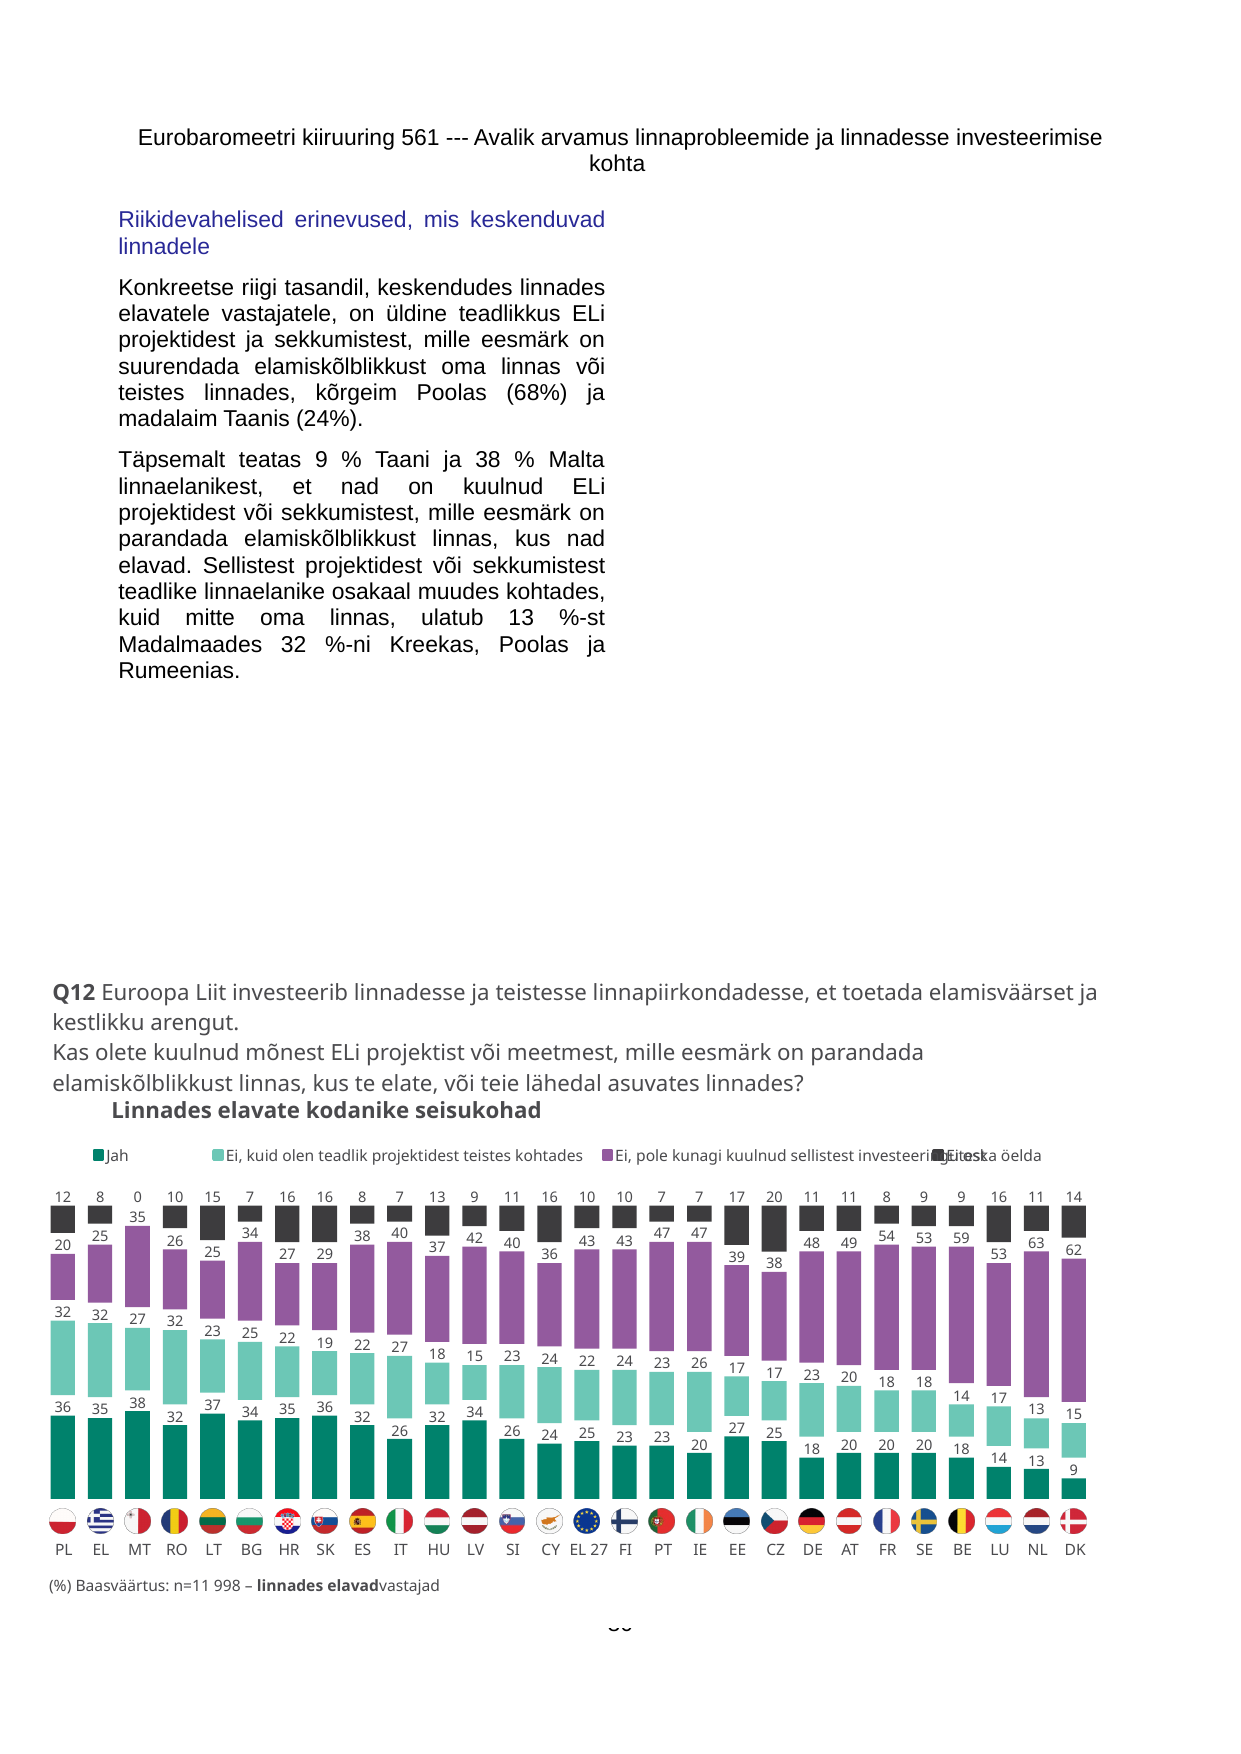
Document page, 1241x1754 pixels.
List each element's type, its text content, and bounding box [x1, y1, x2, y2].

picture [199, 1508, 226, 1534]
picture [836, 1508, 862, 1534]
picture [648, 1508, 675, 1534]
picture [761, 1508, 788, 1534]
picture [985, 1508, 1012, 1534]
picture [349, 1508, 376, 1534]
picture [461, 1508, 488, 1534]
picture [686, 1508, 713, 1534]
picture [573, 1508, 600, 1534]
picture [386, 1508, 413, 1534]
picture [499, 1508, 525, 1534]
picture [873, 1508, 900, 1534]
picture [311, 1508, 338, 1534]
picture [49, 1508, 76, 1534]
picture [798, 1508, 825, 1534]
picture [911, 1508, 937, 1534]
picture [236, 1508, 263, 1534]
picture [948, 1508, 975, 1534]
text Konkreetse riigi tasandil, keskendudes linnades elavatele vastajatele, on üldine teadlikkus ELi projektidest ja sekkumistest, mille eesmärk on suurendada elamiskõlblikkust oma linnas või teistes linnades, kõrgeim Poolas (68%) ja madalaim Taanis (24%). [118, 273, 605, 432]
picture [611, 1508, 638, 1534]
picture [124, 1508, 151, 1534]
picture [274, 1508, 301, 1534]
picture [424, 1508, 450, 1534]
text Täpsemalt teatas 9 % Taani ja 38 % Malta linnaelanikest, et nad on kuulnud ELi projektidest või sekkumistest, mille eesmärk on parandada elamiskõlblikkust linnas, kus nad elavad. Sellistest projektidest või sekkumistest teadlike linnaelanike osakaal muudes kohtades, kuid mitte oma linnas, ulatub 13 %-st Madalmaades 32 %-ni Kreekas, Poolas ja Rumeenias. [118, 446, 605, 683]
picture [1060, 1508, 1087, 1534]
picture [1023, 1508, 1050, 1534]
picture [536, 1508, 563, 1534]
picture [723, 1508, 750, 1534]
picture [161, 1508, 188, 1534]
text Riikidevahelised erinevused, mis keskenduvad linnadele [118, 206, 605, 259]
picture [87, 1508, 114, 1534]
